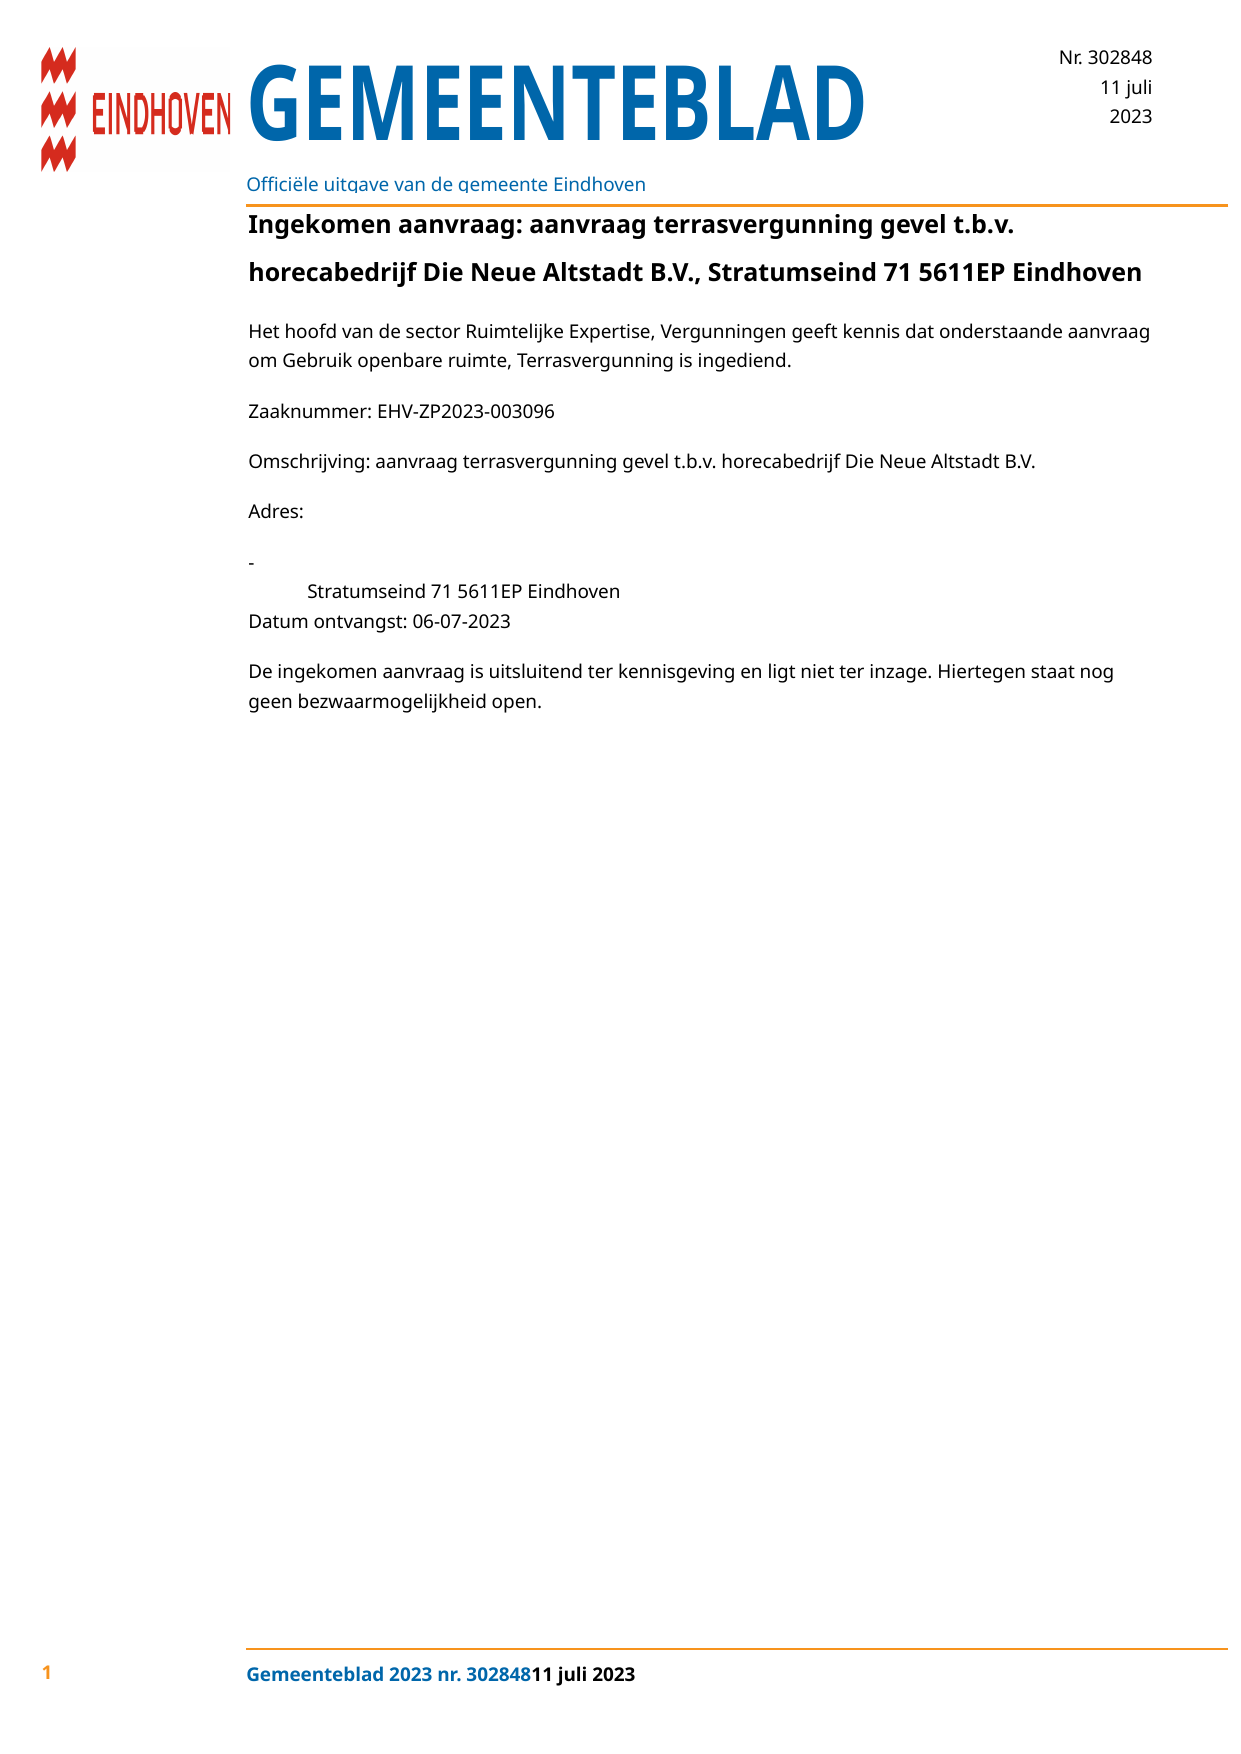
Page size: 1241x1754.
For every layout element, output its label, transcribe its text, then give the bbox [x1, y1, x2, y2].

text Ingekomen aanvraag: aanvraag terrasvergunning gevel t.b.v. horecabedrijf Die Neue Altstadt B.V., Stratumseind 71 5611EP Eindhoven [248, 207, 1152, 288]
picture [41, 47, 231, 172]
text De ingekomen aanvraag is uitsluitend ter kennisgeving en ligt niet ter inzage. Hiertegen staat nog geen bezwaarmogelijkheid open. [248, 659, 1152, 714]
text Omschrijving: aanvraag terrasvergunning gevel t.b.v. horecabedrijf Die Neue Altstadt B.V. [248, 448, 1152, 474]
text Adres: [248, 499, 1152, 524]
text Datum ontvangst: 06-07-2023 [248, 608, 1152, 634]
text Zaaknummer: EHV-ZP2023-003096 [248, 398, 1152, 424]
list Stratumseind 71 5611EP Eindhoven [248, 579, 1152, 604]
text Het hoofd van de sector Ruimtelijke Expertise, Vergunningen geeft kennis dat onderstaande aanvraag om Gebruik openbare ruimte, Terrasvergunning is ingediend. [248, 318, 1152, 373]
